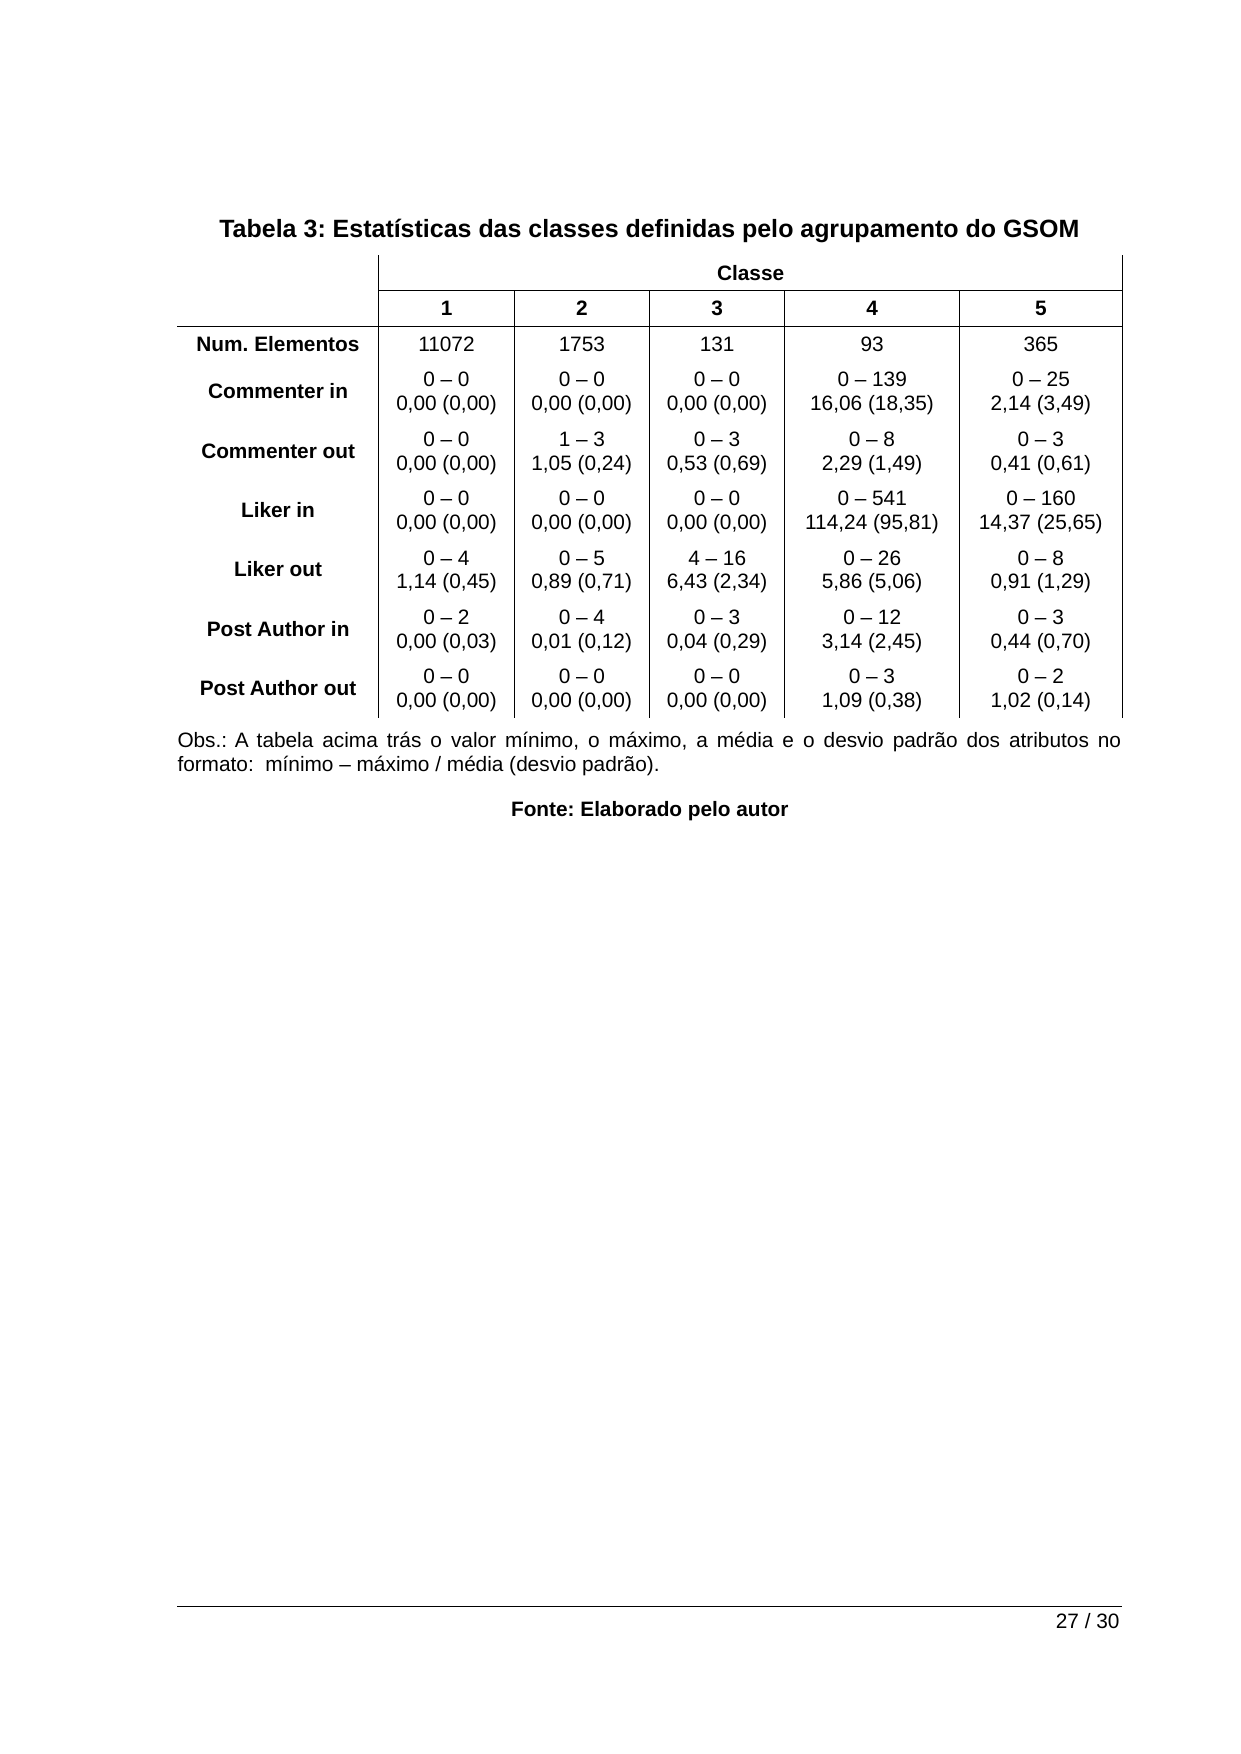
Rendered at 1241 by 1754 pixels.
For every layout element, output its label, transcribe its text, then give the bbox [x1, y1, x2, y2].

table_header [177, 255, 378, 290]
table_cell 0 – 3 0,44 (0,70) [960, 599, 1122, 658]
text Fonte: Elaborado pelo autor [177, 797, 1122, 821]
table_cell 131 [650, 327, 784, 361]
table_cell 2 [515, 291, 649, 326]
table_cell 0 – 3 0,04 (0,29) [650, 599, 784, 658]
table_cell 0 – 541 114,24 (95,81) [785, 480, 959, 539]
table_cell Post Author in [177, 599, 378, 658]
table_cell 0 – 139 16,06 (18,35) [785, 361, 959, 421]
table_cell Commenter out [177, 421, 378, 480]
table_cell 4 – 16 6,43 (2,34) [650, 540, 784, 599]
table_cell 1 – 3 1,05 (0,24) [515, 421, 649, 480]
table_cell 0 – 0 0,00 (0,00) [379, 658, 514, 718]
table_cell 0 – 160 14,37 (25,65) [960, 480, 1122, 539]
table_cell Liker out [177, 540, 378, 599]
table_cell 0 – 5 0,89 (0,71) [515, 540, 649, 599]
table_cell 1 [379, 291, 514, 326]
table_cell 0 – 2 1,02 (0,14) [960, 658, 1122, 718]
table_cell 3 [650, 291, 784, 326]
table_cell 11072 [379, 327, 514, 361]
table_cell 0 – 2 0,00 (0,03) [379, 599, 514, 658]
table_cell 0 – 0 0,00 (0,00) [379, 361, 514, 421]
table_cell Commenter in [177, 361, 378, 421]
table_cell 0 – 4 0,01 (0,12) [515, 599, 649, 658]
table_cell 0 – 3 1,09 (0,38) [785, 658, 959, 718]
table_cell 0 – 25 2,14 (3,49) [960, 361, 1122, 421]
table_cell 1753 [515, 327, 649, 361]
table_cell 0 – 12 3,14 (2,45) [785, 599, 959, 658]
table_cell Liker in [177, 480, 378, 539]
table_cell 0 – 0 0,00 (0,00) [379, 421, 514, 480]
table_cell 0 – 0 0,00 (0,00) [515, 658, 649, 718]
table_cell 4 [785, 291, 959, 326]
table_cell 0 – 4 1,14 (0,45) [379, 540, 514, 599]
table_cell 0 – 26 5,86 (5,06) [785, 540, 959, 599]
table_cell 0 – 0 0,00 (0,00) [650, 361, 784, 421]
table_cell 0 – 3 0,41 (0,61) [960, 421, 1122, 480]
table_cell 0 – 0 0,00 (0,00) [515, 480, 649, 539]
table_cell [177, 290, 378, 326]
table_cell 0 – 0 0,00 (0,00) [650, 480, 784, 539]
table_cell 365 [960, 327, 1122, 361]
table_cell 0 – 0 0,00 (0,00) [650, 658, 784, 718]
table_header Classe [379, 255, 1122, 290]
table_cell Num. Elementos [177, 327, 378, 361]
text Tabela 3: Estatísticas das classes definidas pelo agrupamento do GSOM [177, 214, 1122, 243]
text Obs.: A tabela acima trás o valor mínimo, o máximo, a média e o desvio padrão dos atributos no formato: mínimo – máximo / média (desvio padrão). [177, 728, 1122, 776]
table_cell 0 – 8 2,29 (1,49) [785, 421, 959, 480]
table_cell Post Author out [177, 658, 378, 718]
table_cell 0 – 0 0,00 (0,00) [515, 361, 649, 421]
table_cell 0 – 3 0,53 (0,69) [650, 421, 784, 480]
table_cell 5 [960, 291, 1122, 326]
table_cell 93 [785, 327, 959, 361]
table_cell 0 – 8 0,91 (1,29) [960, 540, 1122, 599]
table_cell 0 – 0 0,00 (0,00) [379, 480, 514, 539]
